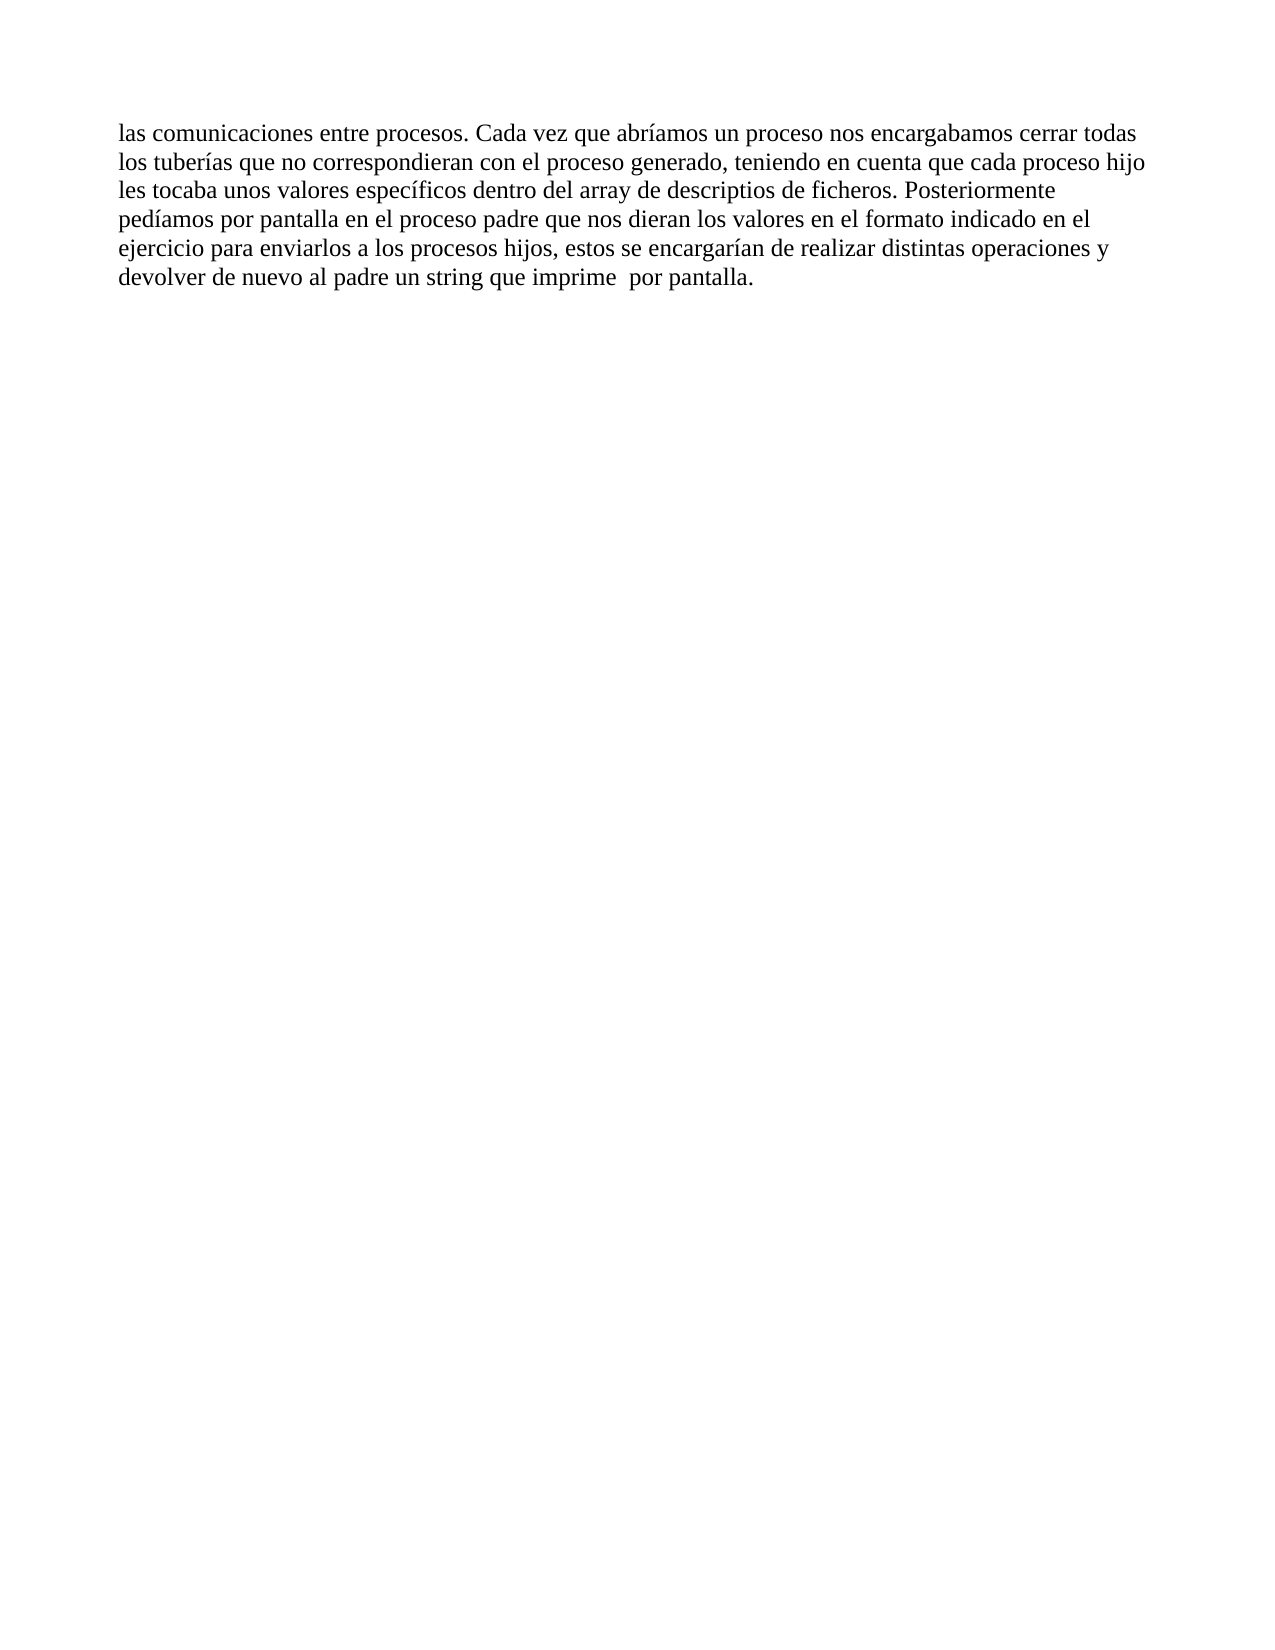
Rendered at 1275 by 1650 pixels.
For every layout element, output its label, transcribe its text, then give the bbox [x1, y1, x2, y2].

text las comunicaciones entre procesos. Cada vez que abríamos un proceso nos encargabamos cerrar todas los tuberías que no correspondieran con el proceso generado, teniendo en cuenta que cada proceso hijo les tocaba unos valores específicos dentro del array de descriptios de ficheros. Posteriormente pedíamos por pantalla en el proceso padre que nos dieran los valores en el formato indicado en el ejercicio para enviarlos a los procesos hijos, estos se encargarían de realizar distintas operaciones y devolver de nuevo al padre un string que imprime por pantalla. [118, 118, 1157, 291]
